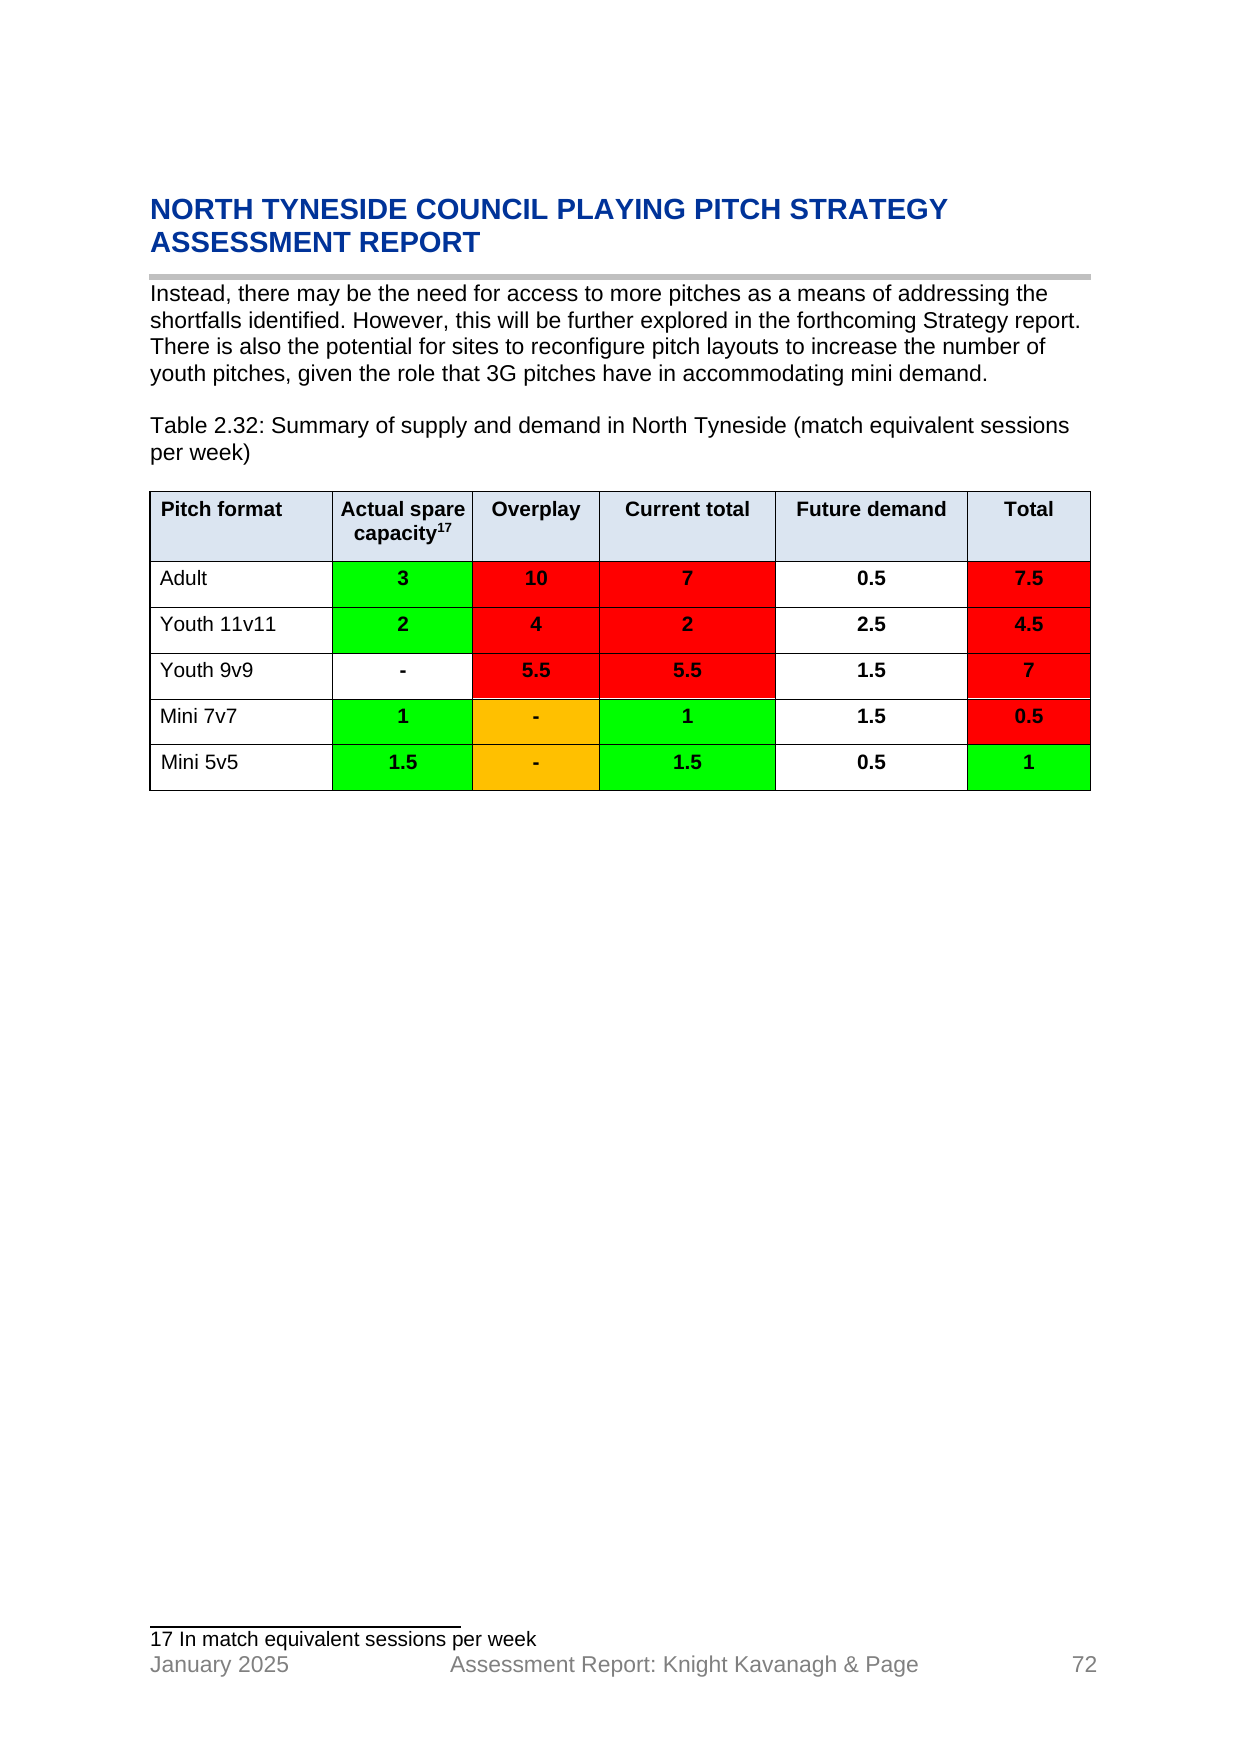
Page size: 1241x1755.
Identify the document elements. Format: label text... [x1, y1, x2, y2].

table_cell 1 [968, 745, 1090, 790]
table_cell - [473, 700, 599, 744]
table_cell 1.5 [600, 745, 775, 790]
table_cell 1 [333, 700, 472, 744]
table_cell - [333, 654, 472, 698]
text [150, 259, 1090, 274]
table_cell Mini 7v7 [151, 700, 332, 744]
table_cell 4.5 [968, 608, 1090, 653]
table_cell - [473, 745, 599, 790]
table_header Pitch format [151, 492, 332, 561]
table_cell 1.5 [333, 745, 472, 790]
table_header Total [968, 492, 1090, 561]
table_cell 3 [333, 562, 472, 607]
table_cell 7 [600, 562, 775, 607]
table_header Future demand [776, 492, 967, 561]
table_cell 5.5 [473, 654, 599, 698]
table_cell 2 [600, 608, 775, 653]
table_header Actual spare capacity [333, 492, 472, 561]
table_cell Adult [151, 562, 332, 607]
table_cell 0.5 [968, 700, 1090, 744]
table_cell 5.5 [600, 654, 775, 698]
table_cell 4 [473, 608, 599, 653]
text Instead, there may be the need for access to more pitches as a means of addressing the shortfalls identified. However, this will be further explored in the forthcoming Strategy report. There is also the potential for sites to reconfigure pitch layouts to increase the number of youth pitches, given the role that 3G pitches have in accommodating mini demand. [150, 280, 1090, 386]
table_cell 1.5 [776, 654, 967, 698]
table_cell 10 [473, 562, 599, 607]
table_cell 1 [600, 700, 775, 744]
table_cell 7.5 [968, 562, 1090, 607]
table_cell Youth 9v9 [151, 654, 332, 698]
table_cell 7 [968, 654, 1090, 698]
table_cell Mini 5v5 [151, 745, 332, 790]
text Table 2.32: Summary of supply and demand in North Tyneside (match equivalent sessions per week) [150, 412, 1090, 465]
table_cell 2.5 [776, 608, 967, 653]
table_header Overplay [473, 492, 599, 561]
table_cell 0.5 [776, 745, 967, 790]
table_cell 1.5 [776, 700, 967, 744]
table_header Current total [600, 492, 775, 561]
table_cell 2 [333, 608, 472, 653]
table_cell Youth 11v11 [151, 608, 332, 653]
table_cell 0.5 [776, 562, 967, 607]
